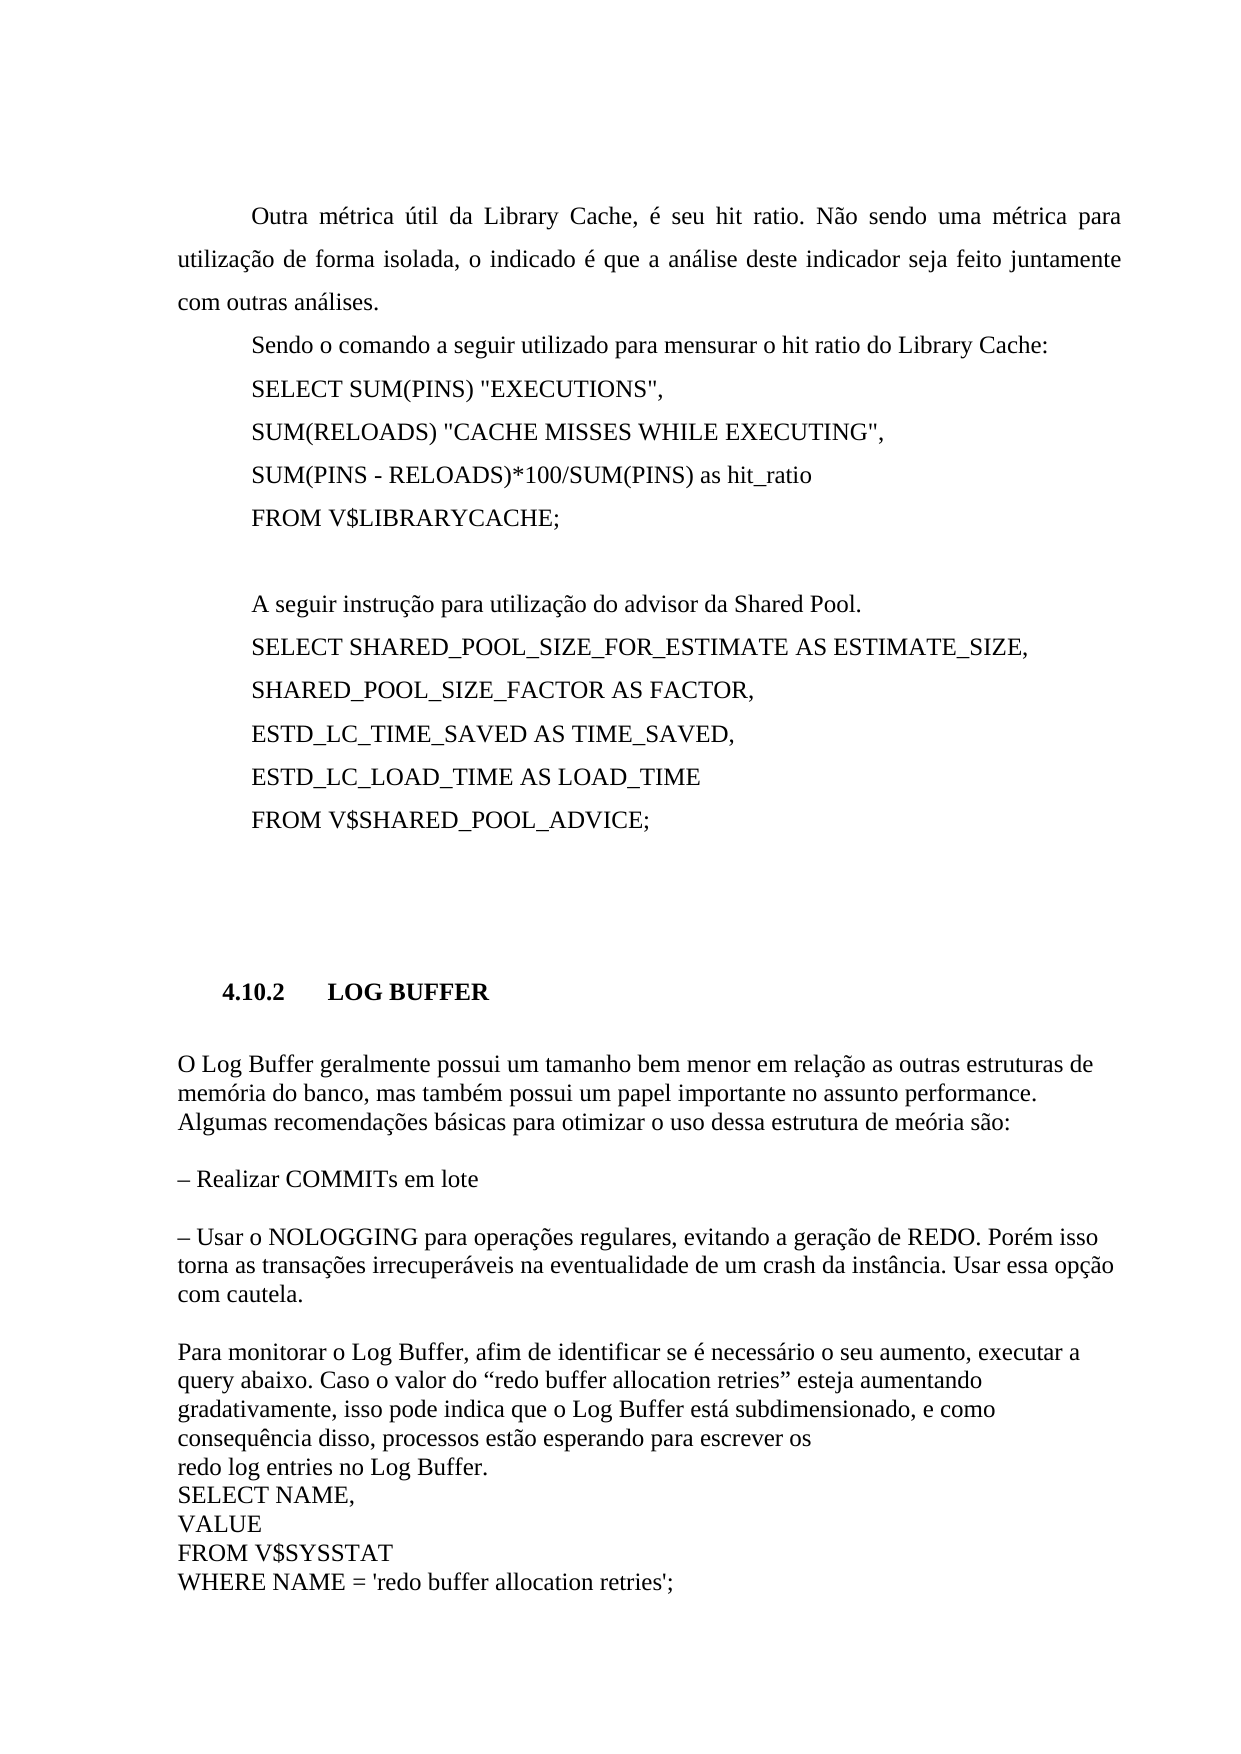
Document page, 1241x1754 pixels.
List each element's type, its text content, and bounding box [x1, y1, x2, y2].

text SELECT SHARED_POOL_SIZE_FOR_ESTIMATE AS ESTIMATE_SIZE, [177, 632, 1122, 661]
text A seguir instrução para utilização do advisor da Shared Pool. [177, 589, 1122, 618]
text – Usar o NOLOGGING para operações regulares, evitando a geração de REDO. Porém isso torna as transações irrecuperáveis na eventualidade de um crash da instância. Usar essa opção com cautela. [177, 1222, 1122, 1308]
text FROM V$SYSSTAT [177, 1538, 1122, 1567]
text SUM(RELOADS) "CACHE MISSES WHILE EXECUTING", [177, 417, 1122, 446]
text Sendo o comando a seguir utilizado para mensurar o hit ratio do Library Cache: [177, 331, 1122, 359]
text O Log Buffer geralmente possui um tamanho bem menor em relação as outras estruturas de memória do banco, mas também possui um papel importante no assunto performance. Algumas recomendações básicas para otimizar o uso dessa estrutura de meória são: [177, 1049, 1122, 1136]
text SUM(PINS - RELOADS)*100/SUM(PINS) as hit_ratio [177, 460, 1122, 489]
text SELECT NAME, [177, 1481, 1122, 1509]
text VALUE [177, 1509, 1122, 1538]
text SHARED_POOL_SIZE_FACTOR AS FACTOR, [177, 676, 1122, 704]
text Outra métrica útil da Library Cache, é seu hit ratio. Não sendo uma métrica para utilização de forma isolada, o indicado é que a análise deste indicador seja feito juntamente com outras análises. [177, 201, 1122, 316]
text SELECT SUM(PINS) "EXECUTIONS", [177, 374, 1122, 402]
text FROM V$SHARED_POOL_ADVICE; [177, 805, 1122, 834]
text redo log entries no Log Buffer. [177, 1452, 1122, 1481]
subtitle LOG BUFFER [222, 977, 1122, 1006]
text ESTD_LC_LOAD_TIME AS LOAD_TIME [177, 762, 1122, 791]
text WHERE NAME = 'redo buffer allocation retries'; [177, 1567, 1122, 1596]
text ESTD_LC_TIME_SAVED AS TIME_SAVED, [177, 719, 1122, 747]
text FROM V$LIBRARYCACHE; [177, 503, 1122, 532]
text – Realizar COMMITs em lote [177, 1164, 1122, 1193]
text Para monitorar o Log Buffer, afim de identificar se é necessário o seu aumento, executar a query abaixo. Caso o valor do “redo buffer allocation retries” esteja aumentando gradativamente, isso pode indica que o Log Buffer está subdimensionado, e como consequência disso, processos estão esperando para escrever os [177, 1337, 1122, 1452]
